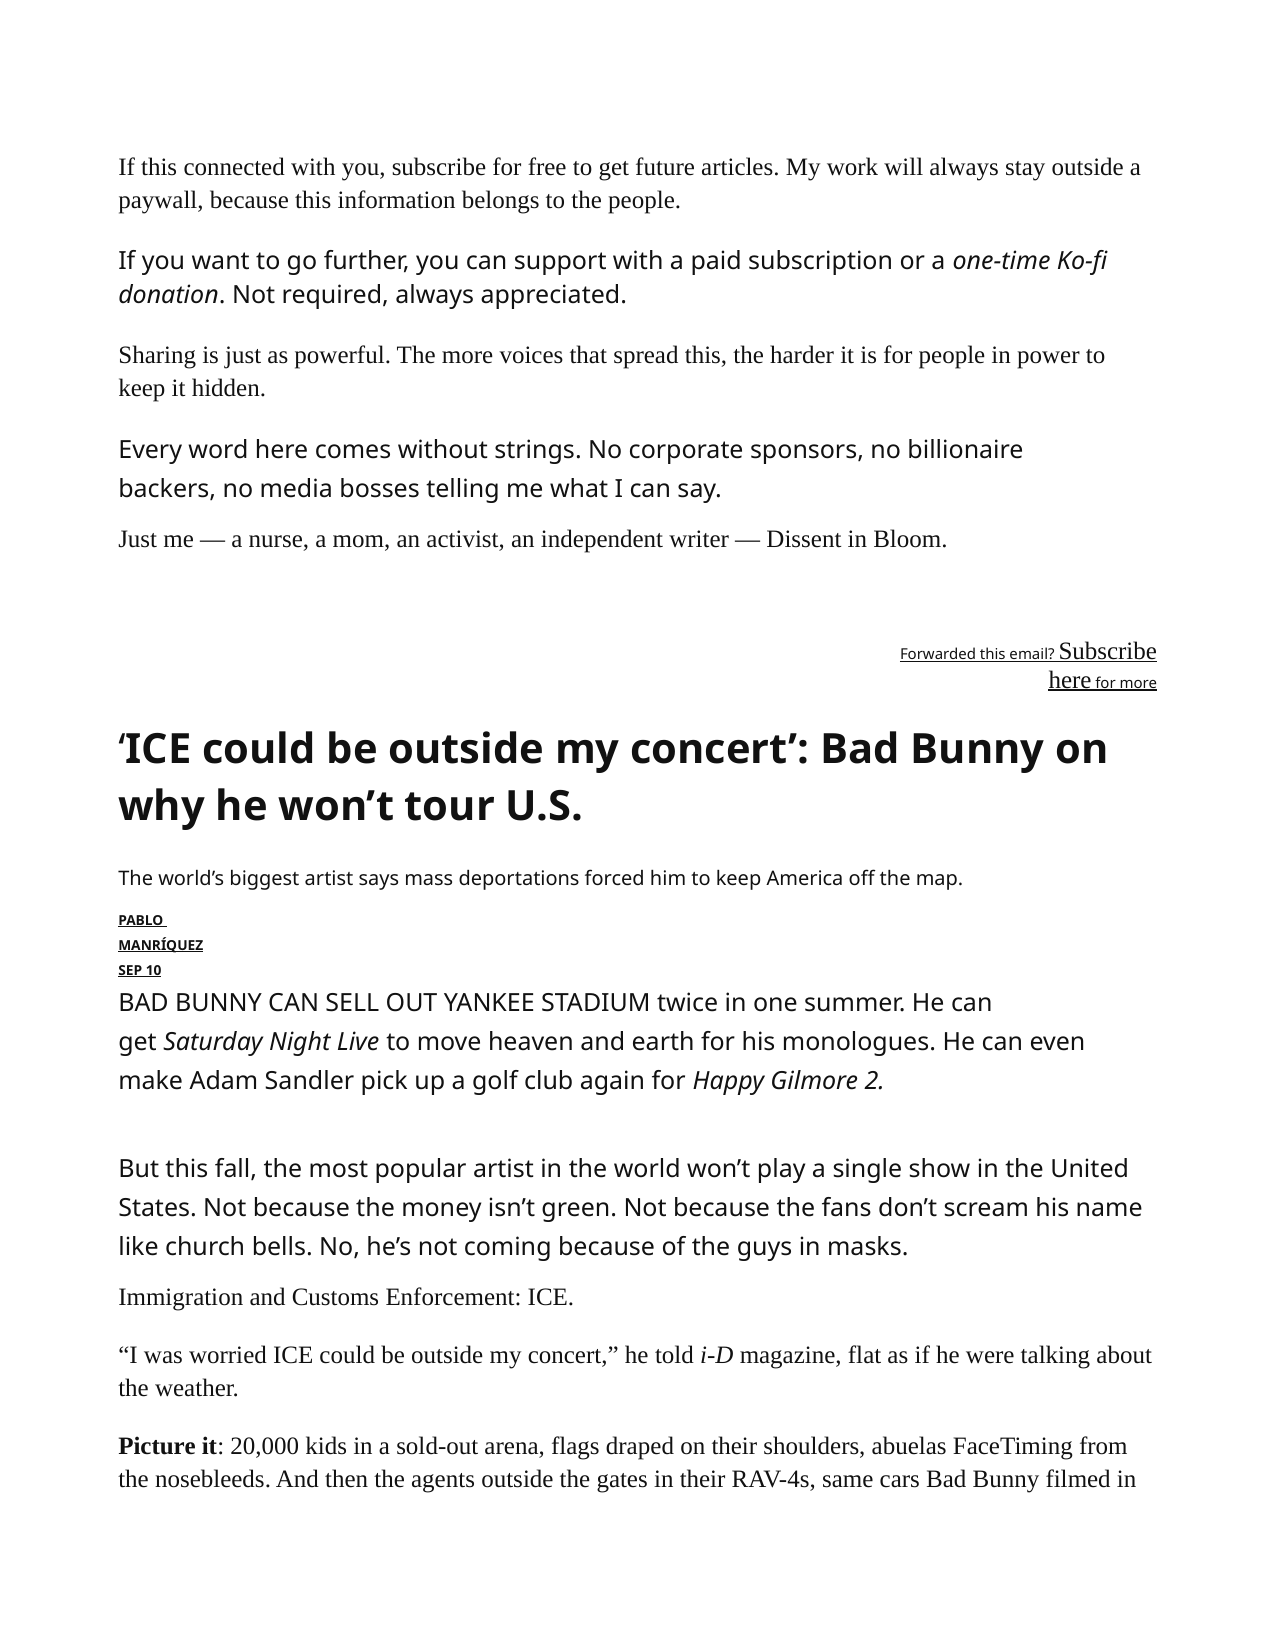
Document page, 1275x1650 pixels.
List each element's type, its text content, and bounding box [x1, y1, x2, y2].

text But this fall, the most popular artist in the world won’t play a single show in the United States. Not because the money isn’t green. Not because the fans don’t scream his name like church bells. No, he’s not coming because of the guys in masks. [118, 1116, 1157, 1263]
text Every word here comes without strings. No corporate sponsors, no billionaire backers, no media bosses telling me what I can say. [118, 431, 1117, 504]
table_header [163, 954, 250, 979]
text Sharing is just as powerful. The more voices that spread this, the harder it is for people in power to keep it hidden. [118, 340, 1157, 402]
table_header Forwarded this email? Subscribe here for more [851, 636, 1157, 693]
text Just me — a nurse, a mom, an activist, an independent writer — Dissent in Bloom. [118, 524, 1157, 553]
table_cell [118, 979, 250, 984]
text BAD BUNNY CAN SELL OUT YANKEE STADIUM twice in one summer. He can get Saturday Night Live to move heaven and earth for his monologues. He can even make Adam Sandler pick up a golf club again for Happy Gilmore 2. [118, 984, 1117, 1097]
text Immigration and Customs Enforcement: ICE. [118, 1282, 1157, 1311]
text Picture it: 20,000 kids in a sold-out arena, flags draped on their shoulders, abuelas FaceTiming from the nosebleeds. And then the agents outside the gates in their RAV-4s, same cars Bad Bunny filmed in [118, 1431, 1157, 1493]
table_header [250, 904, 1157, 984]
table_header [118, 636, 1157, 694]
text If this connected with you, subscribe for free to get future articles. My work will always stay outside a paywall, because this information belongs to the people. [118, 152, 1157, 213]
table_header Pablo Manríquez [118, 904, 250, 954]
text If you want to go further, you can support with a paid subscription or a one-time Ko-fi donation. Not required, always appreciated. [118, 243, 1117, 311]
table_header Sep 10 [118, 954, 163, 979]
text “I was worried ICE could be outside my concert,” he told i-D magazine, flat as if he were talking about the weather. [118, 1340, 1157, 1402]
subtitle ‘ICE could be outside my concert’: Bad Bunny on why he won’t tour U.S. [118, 719, 1157, 832]
subtitle The world’s biggest artist says mass deportations forced him to keep America off the map. [118, 859, 1157, 892]
